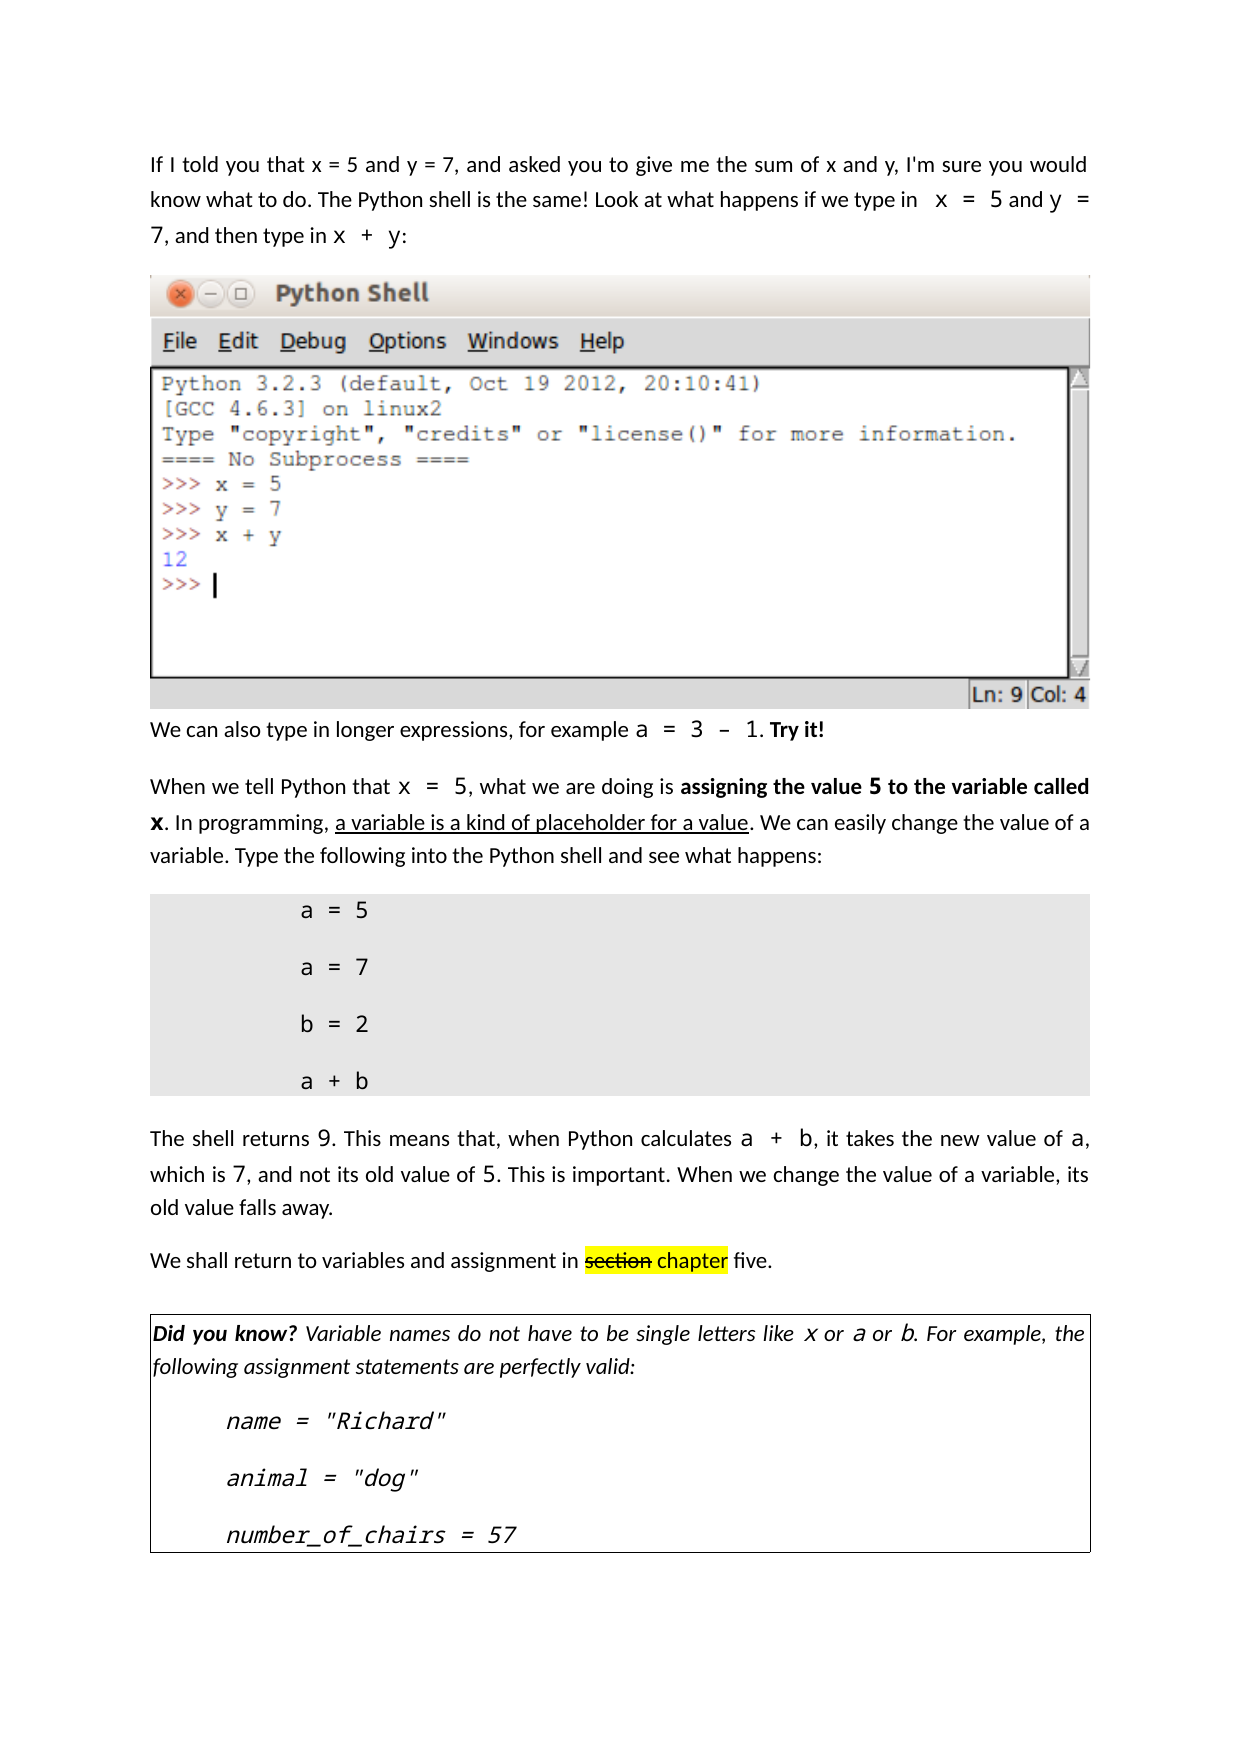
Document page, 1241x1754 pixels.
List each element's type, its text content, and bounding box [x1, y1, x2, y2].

text If I told you that x = 5 and y = 7, and asked you to give me the sum of x and y, I'm sure you would know what to do. The Python shell is the same! Look at what happens if we type in x = 5 and y = 7, and then type in x + y: [150, 150, 1090, 250]
text number_of_chairs = 57 [151, 1516, 1090, 1552]
text The shell returns 9. This means that, when Python calculates a + b, it takes the new value of a, which is 7, and not its old value of 5. This is important. When we change the value of a variable, its old value falls away. [150, 1122, 1090, 1221]
text b = 2 [150, 1008, 1090, 1039]
text a = 7 [150, 951, 1090, 982]
text We can also type in longer expressions, for example a = 3 – 1. Try it! [150, 709, 1090, 744]
text name = "Richard" [151, 1402, 1090, 1436]
text Did you know? Variable names do not have to be single letters like x or a or b. For example, the following assignment statements are perfectly valid: [151, 1315, 1090, 1380]
text a + b [150, 1065, 1090, 1096]
text a = 5 [150, 894, 1090, 926]
text We shall return to variables and assignment in section chapter five. [150, 1246, 1090, 1274]
text animal = "dog" [151, 1459, 1090, 1493]
text When we tell Python that x = 5, what we are doing is assigning the value 5 to the variable called x. In programming, a variable is a kind of placeholder for a value. We can easily change the value of a variable. Type the following into the Python shell and see what happens: [150, 770, 1090, 869]
